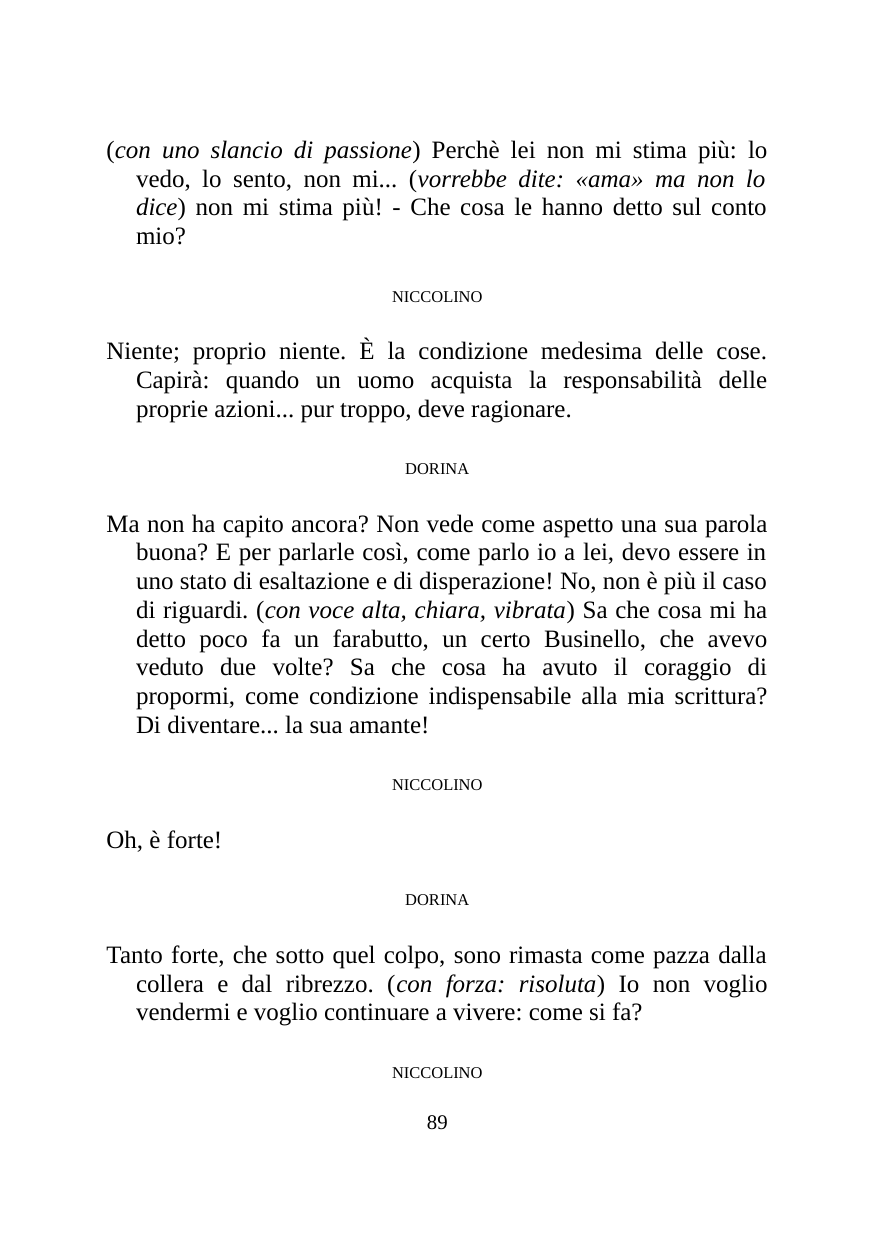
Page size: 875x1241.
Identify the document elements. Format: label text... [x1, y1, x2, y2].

text (con uno slancio di passione) Perchè lei non mi stima più: lo vedo, lo sento, non mi... (vorrebbe dite: «ama» ma non lo dice) non mi stima più! - Che cosa le hanno detto sul conto mio? [106, 135, 768, 250]
text Niente; proprio niente. È la condizione medesima delle cose. Capirà: quando un uomo acquista la responsabilità delle proprie azioni... pur troppo, deve ragionare. [106, 336, 768, 422]
text niccolino [106, 767, 768, 796]
text niccolino [106, 279, 768, 307]
text dorina [106, 882, 768, 911]
text Ma non ha capito ancora? Non vede come aspetto una sua parola buona? E per parlarle così, come parlo io a lei, devo essere in uno stato di esaltazione e di disperazione! No, non è più il caso di riguardi. (con voce alta, chiara, vibrata) Sa che cosa mi ha detto poco fa un farabutto, un certo Businello, che avevo veduto due volte? Sa che cosa ha avuto il coraggio di propormi, come condizione indispensabile alla mia scrittura? Di diventare... la sua amante! [106, 509, 768, 739]
text niccolino [106, 1055, 768, 1084]
text Tanto forte, che sotto quel colpo, sono rimasta come pazza dalla collera e dal ribrezzo. (con forza: risoluta) Io non voglio vendermi e voglio continuare a vivere: come si fa? [106, 940, 768, 1026]
text Oh, è forte! [106, 825, 768, 854]
text dorina [106, 451, 768, 480]
